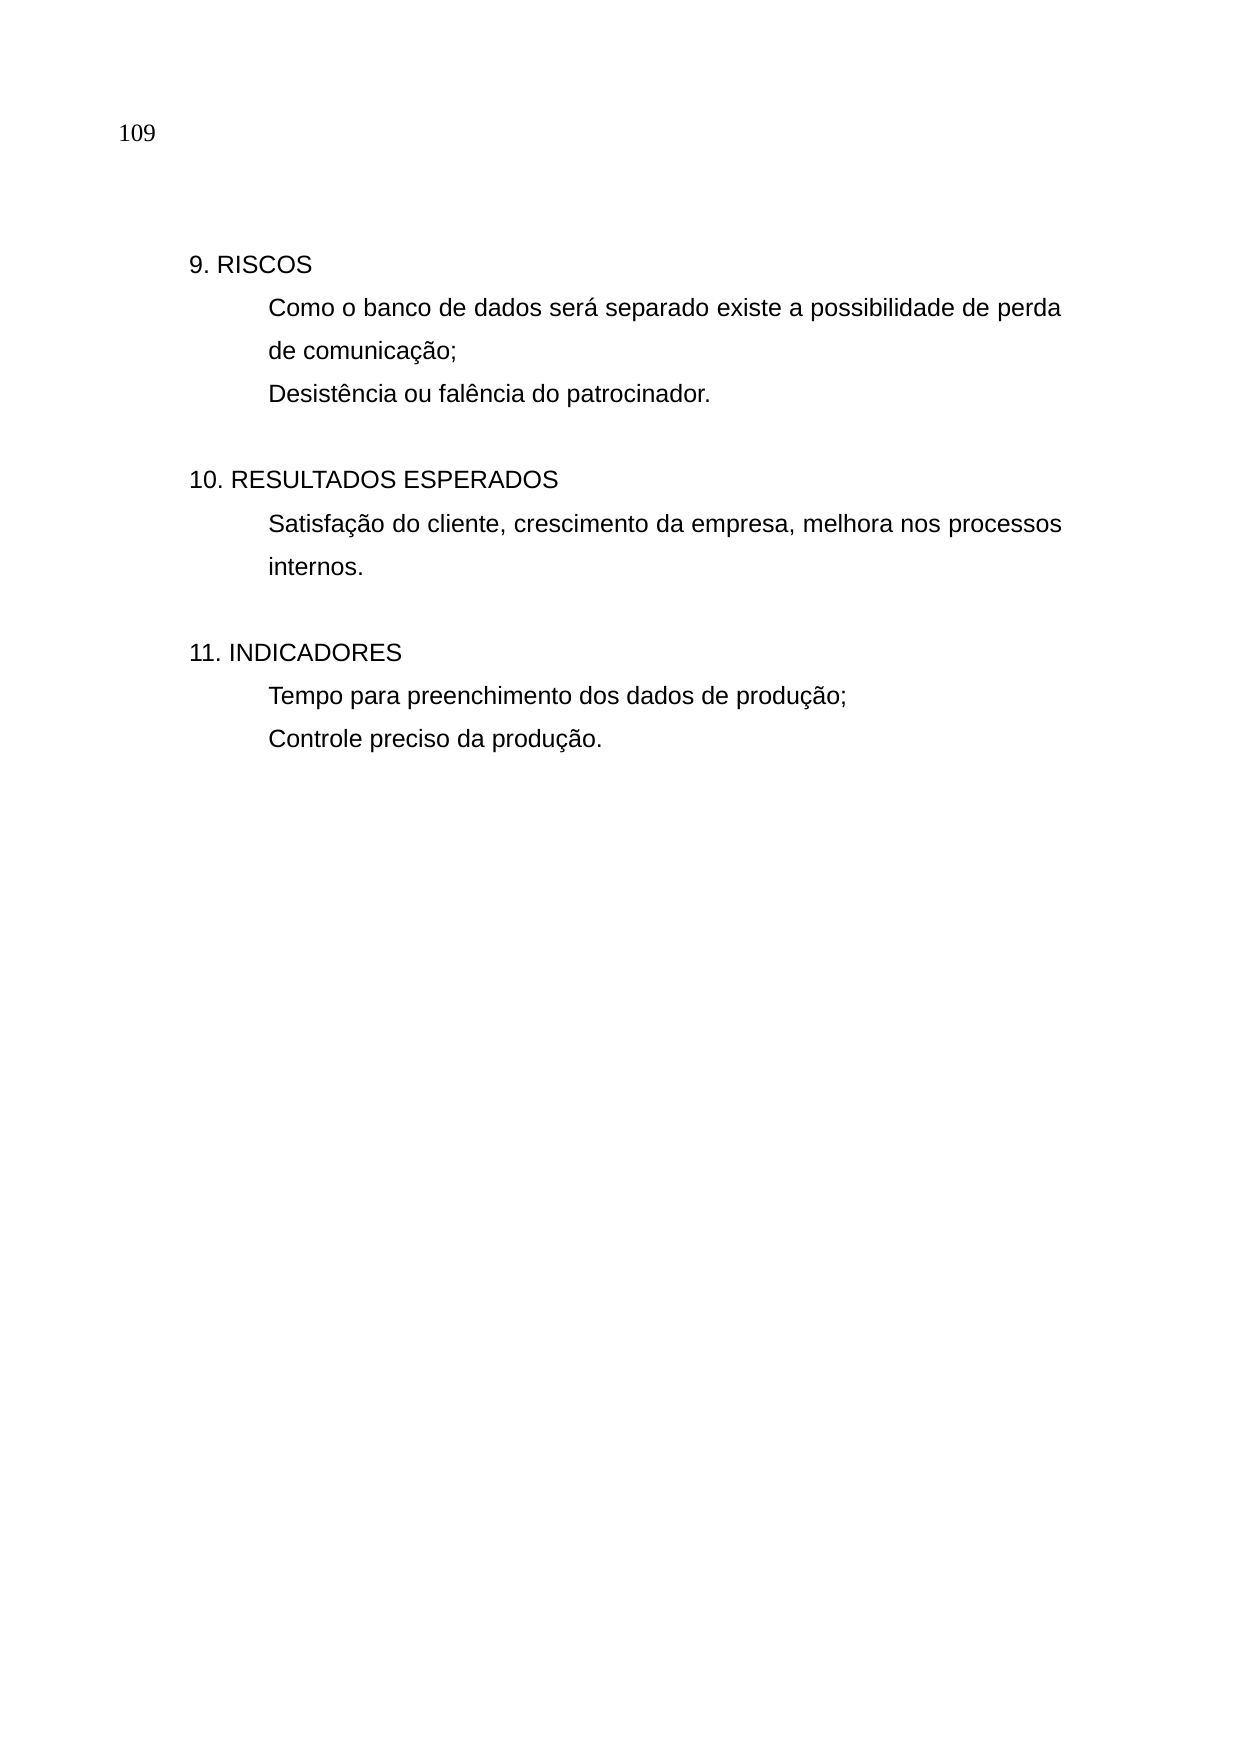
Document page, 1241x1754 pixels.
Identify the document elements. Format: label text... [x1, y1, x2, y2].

text Desistência ou falência do patrocinador. [118, 379, 1063, 408]
text 10. RESULTADOS ESPERADOS [118, 465, 1063, 494]
text Controle preciso da produção. [118, 724, 1063, 753]
text Como o banco de dados será separado existe a possibilidade de perda de comunicação; [118, 293, 1063, 365]
text 9. RISCOS [118, 250, 1063, 278]
text 11. INDICADORES [118, 638, 1063, 667]
text Tempo para preenchimento dos dados de produção; [118, 681, 1063, 710]
text Satisfação do cliente, crescimento da empresa, melhora nos processos internos. [118, 508, 1063, 580]
